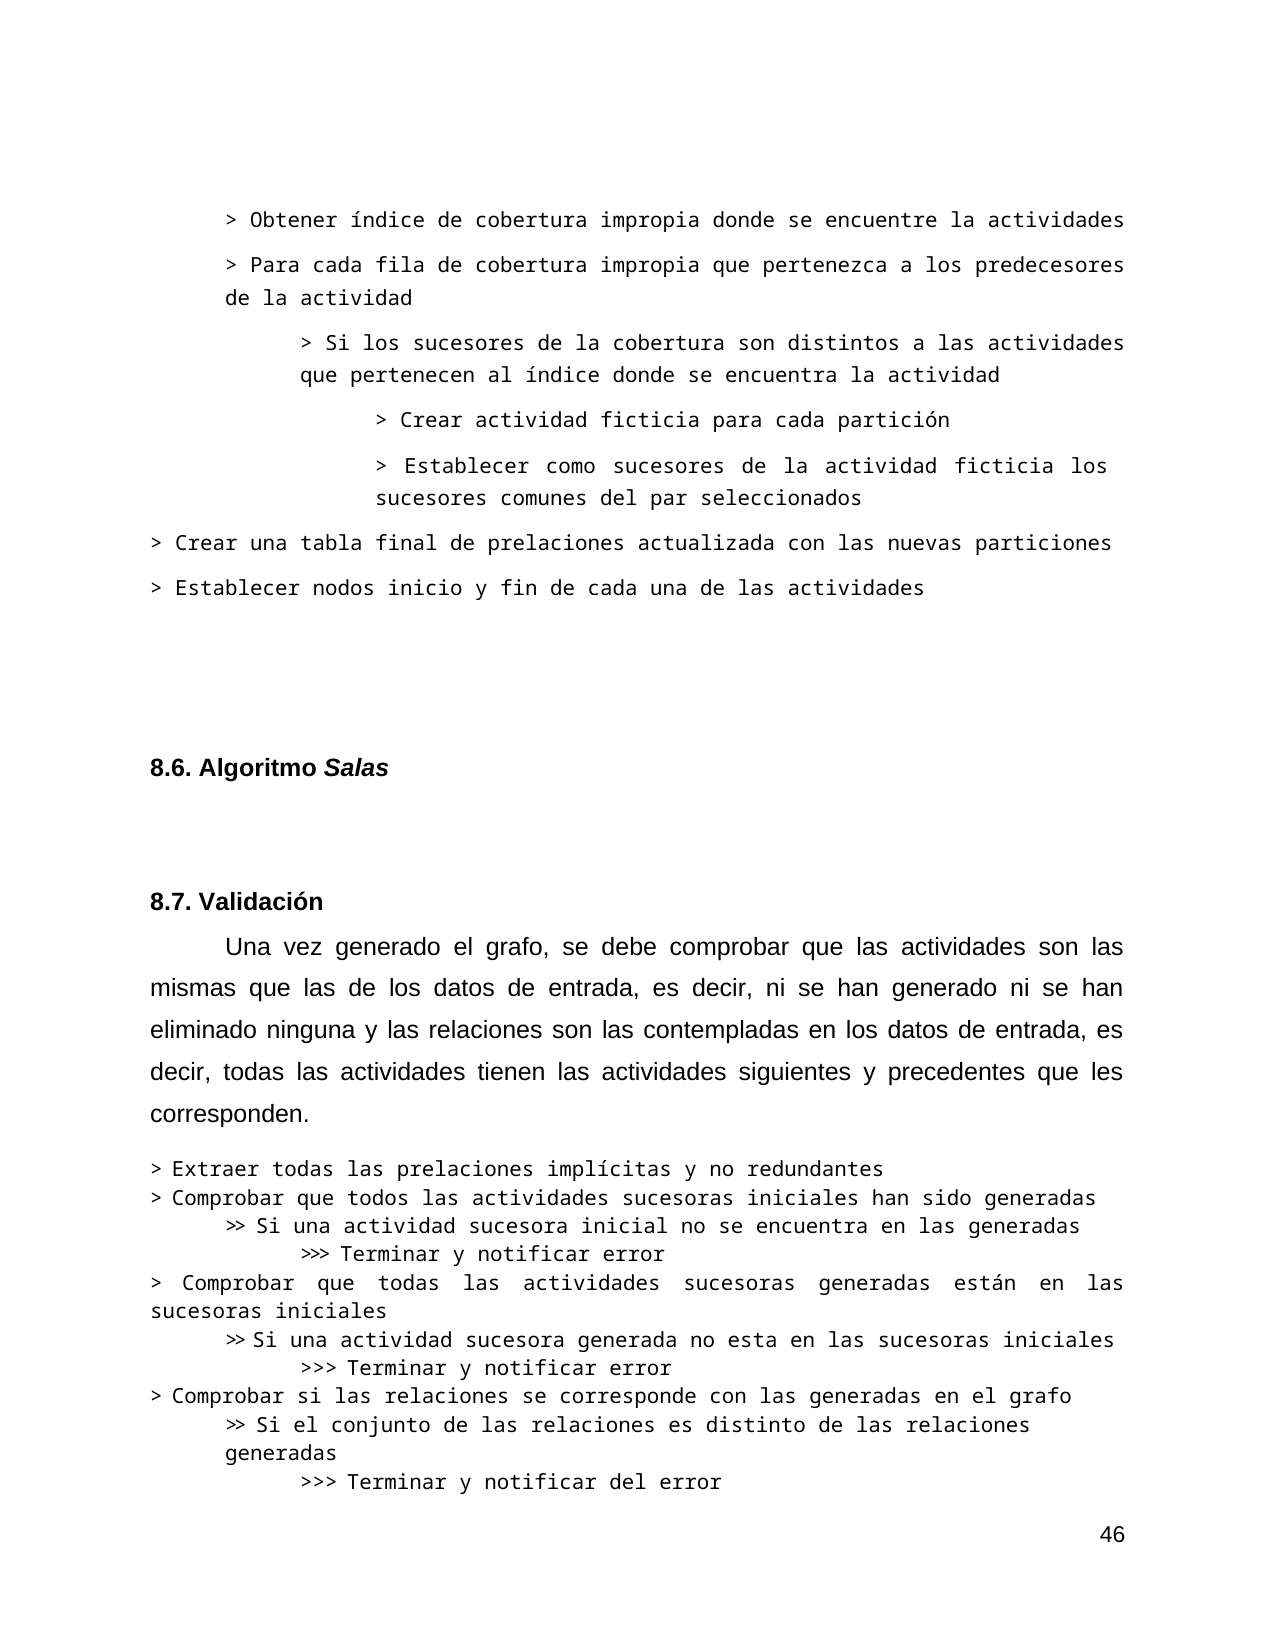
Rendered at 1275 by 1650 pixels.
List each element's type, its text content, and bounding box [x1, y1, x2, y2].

text > Crear una tabla final de prelaciones actualizada con las nuevas particiones [150, 528, 1125, 557]
text > Extraer todas las prelaciones implícitas y no redundantes [150, 1154, 1125, 1183]
text >>> Terminar y notificar error [150, 1353, 1125, 1382]
text > Crear actividad ficticia para cada partición [150, 406, 1125, 434]
text >>> Terminar y notificar error [150, 1239, 1125, 1268]
text >> Si una actividad sucesora inicial no se encuentra en las generadas [150, 1211, 1125, 1239]
text > Obtener índice de cobertura impropia donde se encuentre la actividades [150, 205, 1125, 233]
text > Comprobar que todos las actividades sucesoras iniciales han sido generadas [150, 1183, 1125, 1211]
text > Para cada fila de cobertura impropia que pertenezca a los predecesores de la actividad [150, 250, 1125, 311]
text Una vez generado el grafo, se debe comprobar que las actividades son las mismas que las de los datos de entrada, es decir, ni se han generado ni se han eliminado ninguna y las relaciones son las contempladas en los datos de entrada, es decir, todas las actividades tienen las actividades siguientes y precedentes que les corresponden. [150, 932, 1125, 1128]
text >> Si una actividad sucesora generada no esta en las sucesoras iniciales [150, 1325, 1125, 1353]
text > Establecer nodos inicio y fin de cada una de las actividades [150, 573, 1125, 602]
text 8.7. Validación [150, 888, 1125, 916]
text >>> Terminar y notificar del error [150, 1467, 1125, 1495]
text >> Si el conjunto de las relaciones es distinto de las relaciones generadas [150, 1410, 1125, 1467]
text 8.6. Algoritmo Salas [150, 754, 1125, 782]
text > Comprobar si las relaciones se corresponde con las generadas en el grafo [150, 1382, 1125, 1410]
text > Si los sucesores de la cobertura son distintos a las actividades que pertenecen al índice donde se encuentra la actividad [150, 328, 1125, 389]
text > Establecer como sucesores de la actividad ficticia los sucesores comunes del par seleccionados [150, 451, 1125, 512]
text > Comprobar que todas las actividades sucesoras generadas están en las sucesoras iniciales [150, 1268, 1125, 1325]
